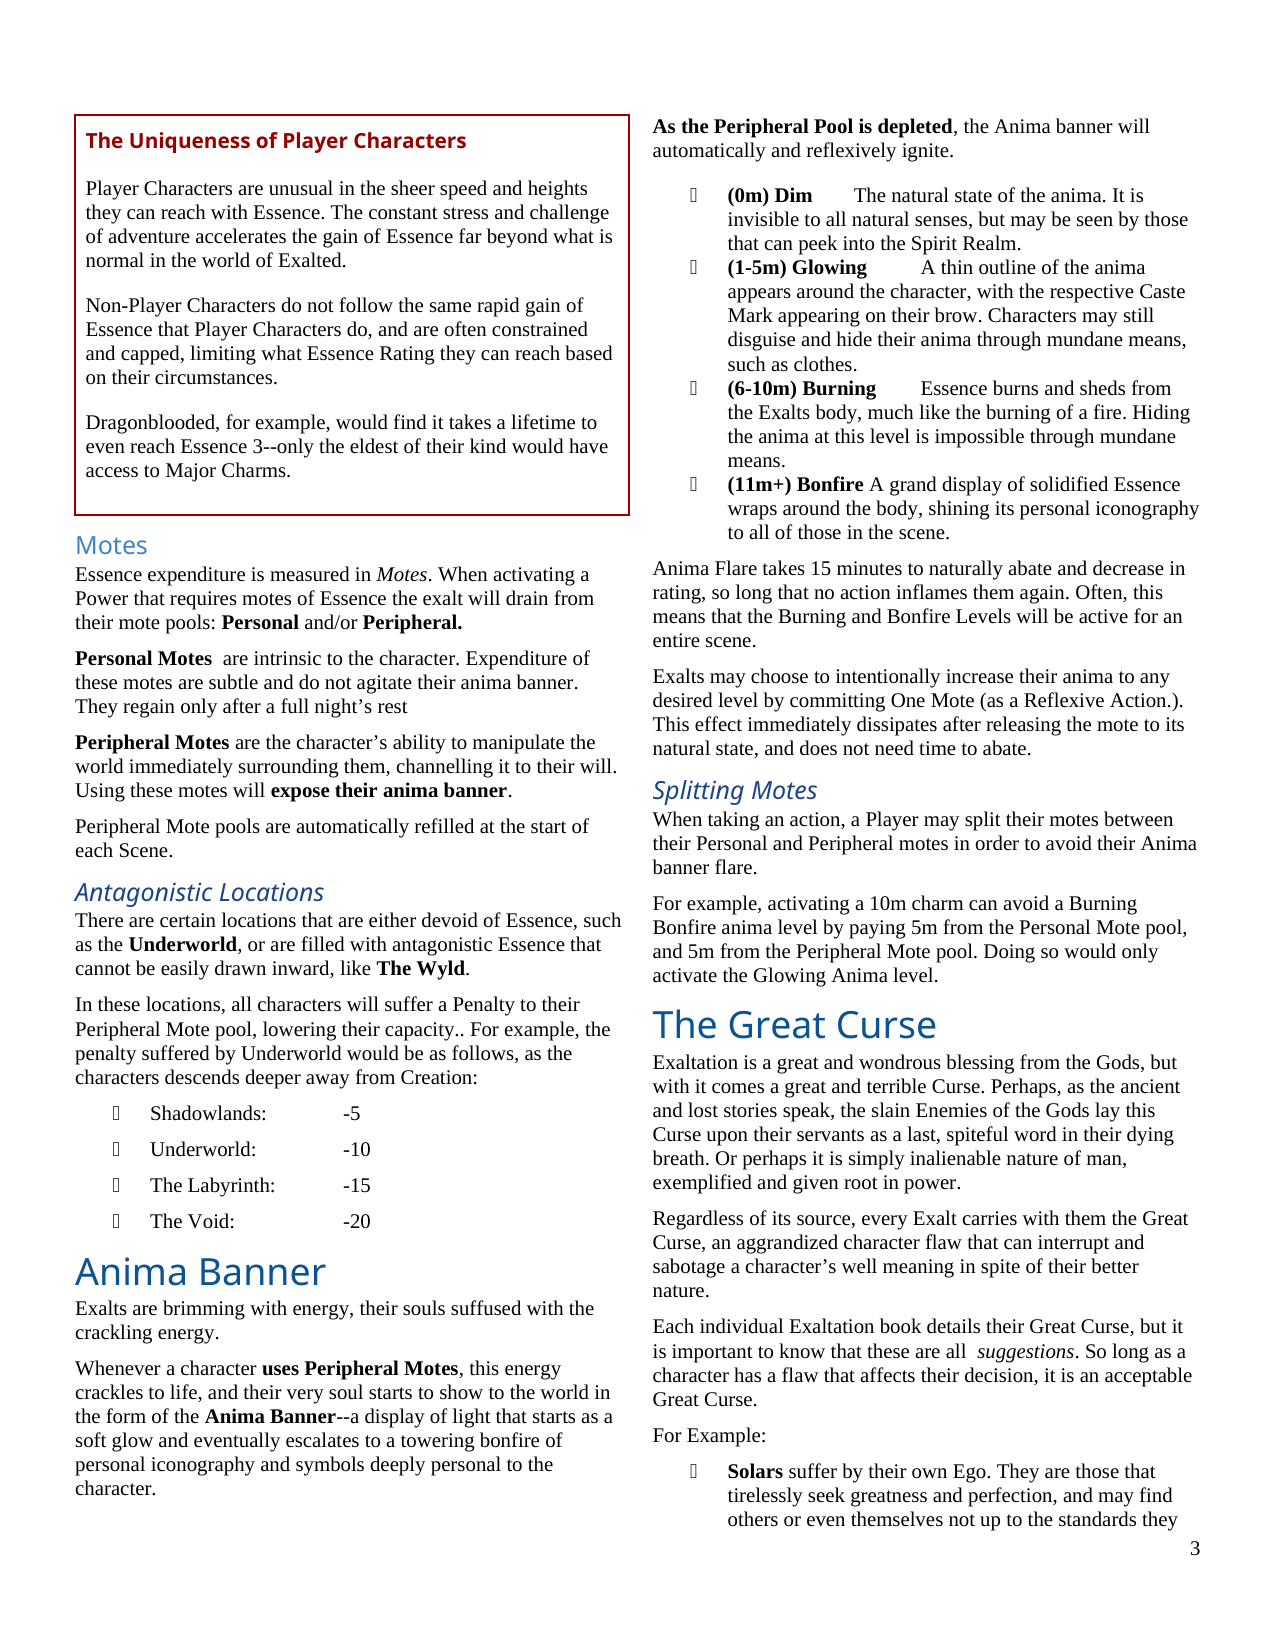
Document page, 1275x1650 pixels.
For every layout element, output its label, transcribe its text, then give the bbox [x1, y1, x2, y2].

text There are certain locations that are either devoid of Essence, such as the Underworld, or are filled with antagonistic Essence that cannot be easily drawn inward, like The Wyld. [75, 908, 622, 980]
list (0m) Dim The natural state of the anima. It is invisible to all natural senses, but may be seen by those that can peek into the Spirit Realm. [690, 183, 1200, 255]
text For example, activating a 10m charm can avoid a Burning Bonfire anima level by paying 5m from the Personal Mote pool, and 5m from the Peripheral Mote pool. Doing so would only activate the Glowing Anima level. [652, 891, 1200, 987]
subtitle Splitting Motes [652, 772, 1200, 806]
text As the Peripheral Pool is depleted, the Anima banner will automatically and reflexively ignite. [652, 114, 1200, 162]
text Essence expenditure is measured in Motes. When activating a Power that requires motes of Essence the exalt will drain from their mote pools: Personal and/or Peripheral. [75, 562, 622, 634]
text Personal Motes are intrinsic to the character. Expenditure of these motes are subtle and do not agitate their anima banner. They regain only after a full night’s rest [75, 646, 622, 718]
text For Example: [652, 1423, 1200, 1447]
subtitle Antagonistic Locations [75, 874, 622, 908]
text Each individual Exaltation book details their Great Curse, but it is important to know that these are all suggestions. So long as a character has a flaw that affects their decision, it is an acceptable Great Curse. [652, 1314, 1200, 1411]
text Exalts are brimming with energy, their souls suffused with the crackling energy. [75, 1296, 622, 1344]
subtitle The Great Curse [652, 999, 1200, 1050]
table_header The Uniqueness of Player Characters Player Characters are unusual in the sheer speed and heights they can reach with Essence. The constant stress and challenge of adventure accelerates the gain of Essence far beyond what is normal in the world of Exalted. Non-Player Characters do not follow the same rapid gain of Essence that Player Characters do, and are often constrained and capped, limiting what Essence Rating they can reach based on their circumstances. Dragonblooded, for example, would find it takes a lifetime to even reach Essence 3--only the eldest of their kind would have access to Major Charms. [76, 116, 628, 513]
text Exalts may choose to intentionally increase their anima to any desired level by committing One Mote (as a Reflexive Action.). This effect immediately dissipates after releasing the mote to its natural state, and does not need time to abate. [652, 664, 1200, 760]
list (1-5m) Glowing A thin outline of the anima appears around the character, with the respective Caste Mark appearing on their brow. Characters may still disguise and hide their anima through mundane means, such as clothes. [690, 255, 1200, 376]
text Anima Flare takes 15 minutes to naturally abate and decrease in rating, so long that no action inflames them again. Often, this means that the Burning and Bonfire Levels will be active for an entire scene. [652, 556, 1200, 652]
text Whenever a character uses Peripheral Motes, this energy crackles to life, and their very soul starts to show to the world in the form of the Anima Banner--a display of light that starts as a soft glow and eventually escalates to a towering bonfire of personal iconography and symbols deeply personal to the character. [75, 1356, 622, 1500]
list The Labyrinth: -15 [112, 1173, 622, 1197]
subtitle Anima Banner [75, 1245, 622, 1296]
subtitle Motes [75, 527, 622, 562]
list The Void: -20 [112, 1209, 622, 1233]
text Peripheral Mote pools are automatically refilled at the start of each Scene. [75, 814, 622, 862]
list (6-10m) Burning Essence burns and sheds from the Exalts body, much like the burning of a fire. Hiding the anima at this level is impossible through mundane means. [690, 376, 1200, 472]
text When taking an action, a Player may split their motes between their Personal and Peripheral motes in order to avoid their Anima banner flare. [652, 806, 1200, 879]
text In these locations, all characters will suffer a Penalty to their Peripheral Mote pool, lowering their capacity.. For example, the penalty suffered by Underworld would be as follows, as the characters descends deeper away from Creation: [75, 992, 622, 1089]
list (11m+) Bonfire A grand display of solidified Essence wraps around the body, shining its personal iconography to all of those in the scene. [690, 472, 1200, 544]
list Shadowlands: -5 [112, 1101, 622, 1125]
list Underworld: -10 [112, 1137, 622, 1161]
text Peripheral Motes are the character’s ability to manipulate the world immediately surrounding them, channelling it to their will. Using these motes will expose their anima banner. [75, 730, 622, 802]
text Exaltation is a great and wondrous blessing from the Gods, but with it comes a great and terrible Curse. Perhaps, as the ancient and lost stories speak, the slain Enemies of the Gods lay this Curse upon their servants as a last, spiteful word in their dying breath. Or perhaps it is simply inalienable nature of man, exemplified and given root in power. [652, 1050, 1200, 1194]
text Regardless of its source, every Exalt carries with them the Great Curse, an aggrandized character flaw that can interrupt and sabotage a character’s well meaning in spite of their better nature. [652, 1206, 1200, 1302]
list Solars suffer by their own Ego. They are those that tirelessly seek greatness and perfection, and may find others or even themselves not up to the standards they [690, 1459, 1200, 1531]
